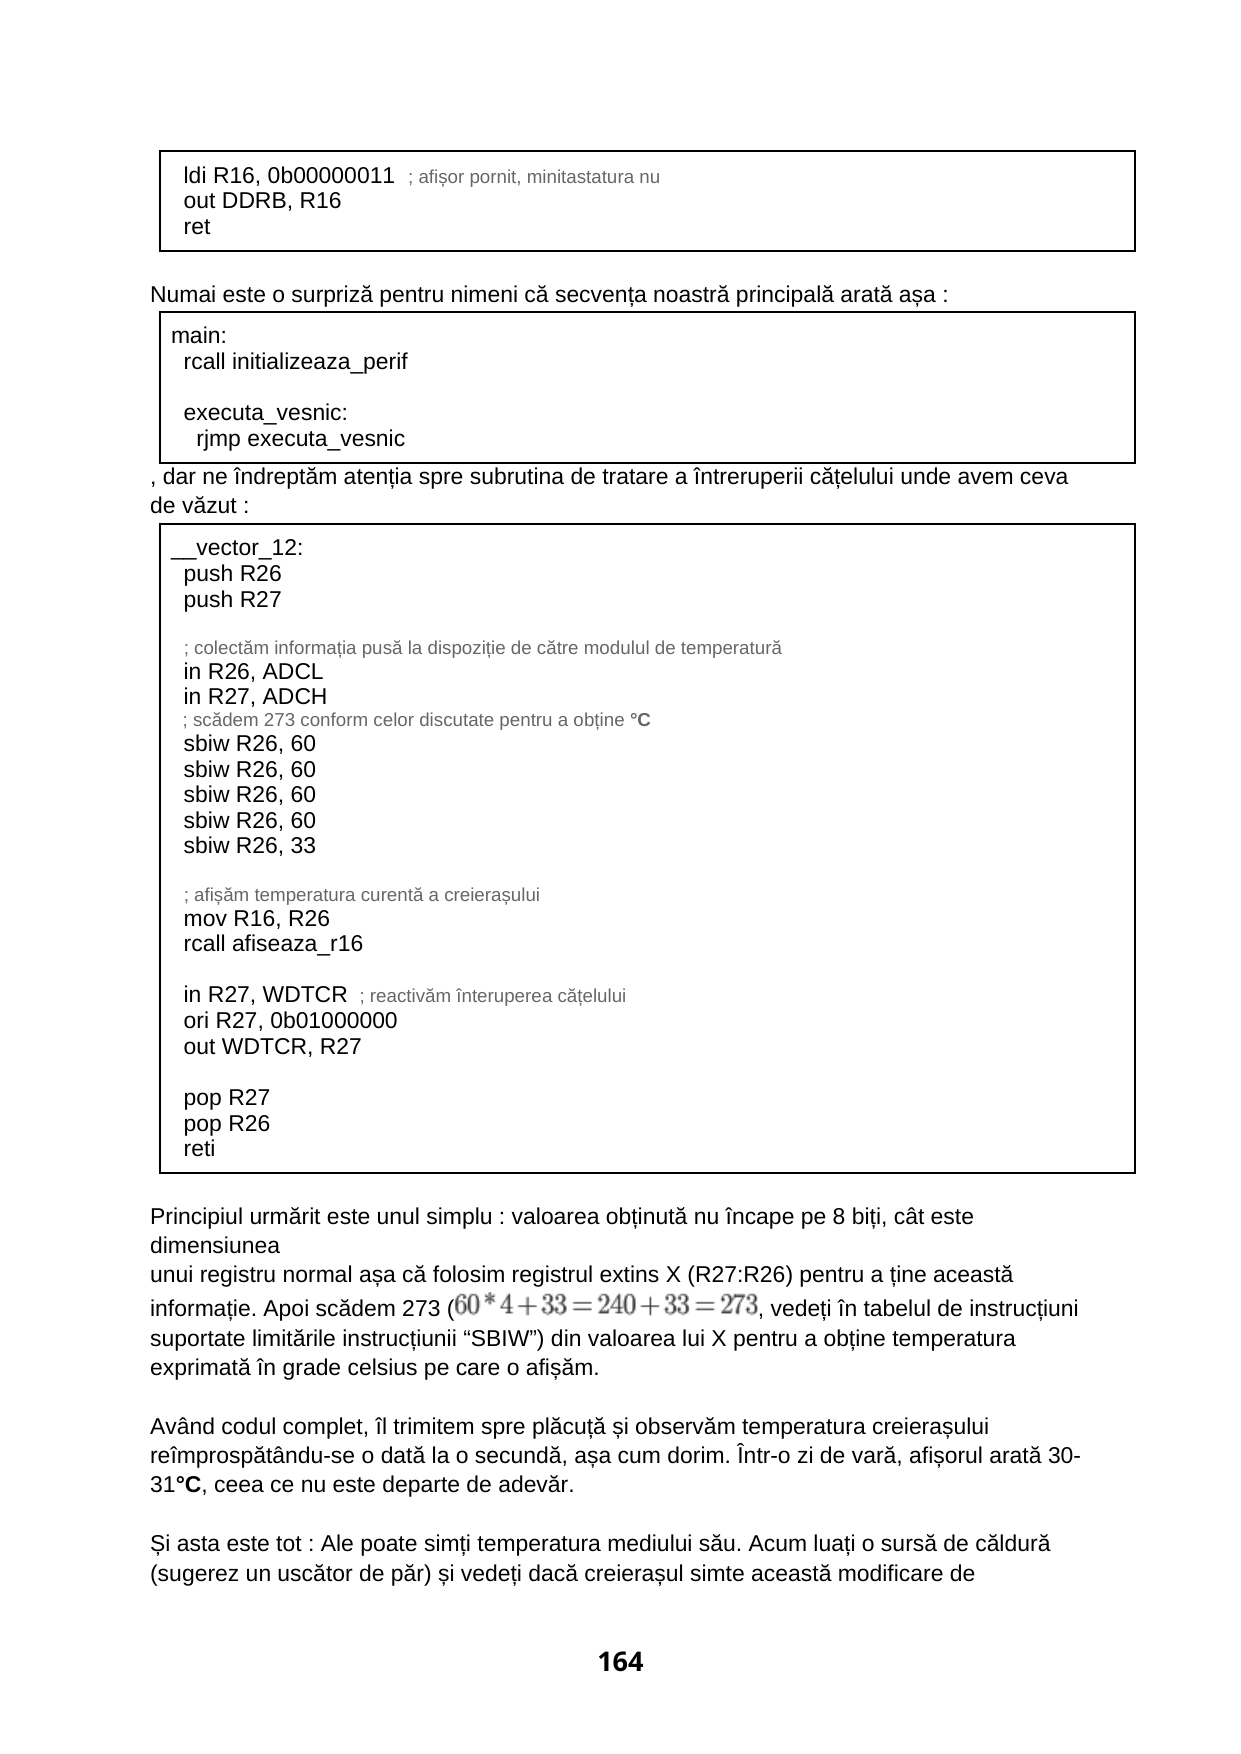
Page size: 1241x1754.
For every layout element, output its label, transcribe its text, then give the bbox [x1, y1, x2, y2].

table_header __vector_12: push R26 push R27 ; colectăm informația pusă la dispoziție de către modulul de temperatură in R26, ADCL in R27, ADCH ; scădem 273 conform celor discutate pentru a obține °C sbiw R26, 60 sbiw R26, 60 sbiw R26, 60 sbiw R26, 60 sbiw R26, 33 ; afișăm temperatura curentă a creierașului mov R16, R26 rcall afiseaza_r16 in R27, WDTCR ; reactivăm înteruperea cățelului ori R27, 0b01000000 out WDTCR, R27 pop R27 pop R26 reti [161, 525, 1134, 1172]
text unui registru normal așa că folosim registrul extins X (R27:R26) pentru a ține această informație. Apoi scădem 273 (, vedeți în tabelul de instrucțiuni suportate limitările instrucțiunii “SBIW”) din valoarea lui X pentru a obține temperatura exprimată în grade celsius pe care o afișăm. [150, 1262, 1091, 1380]
table_header ldi R16, 0b00000011 ; afișor pornit, minitastatura nu out DDRB, R16 ret [161, 152, 1134, 250]
picture [454, 1291, 758, 1317]
table_header main: rcall initializeaza_perif executa_vesnic: rjmp executa_vesnic [161, 313, 1134, 462]
text , dar ne îndreptăm atenția spre subrutina de tratare a întreruperii cățelului unde avem ceva de văzut : [150, 464, 1091, 519]
text Având codul complet, îl trimitem spre plăcuță și observăm temperatura creierașului reîmprospătându-se o dată la o secundă, așa cum dorim. Într-o zi de vară, afișorul arată 30-31°C, ceea ce nu este departe de adevăr. [150, 1413, 1091, 1498]
text Numai este o surpriză pentru nimeni că secvența noastră principală arată așa : [150, 281, 1091, 307]
text Și asta este tot : Ale poate simți temperatura mediului său. Acum luați o sursă de căldură (sugerez un uscător de păr) și vedeți dacă creierașul simte această modificare de [150, 1531, 1091, 1586]
text Principiul urmărit este unul simplu : valoarea obținută nu încape pe 8 biți, cât este dimensiunea [150, 1203, 1091, 1258]
